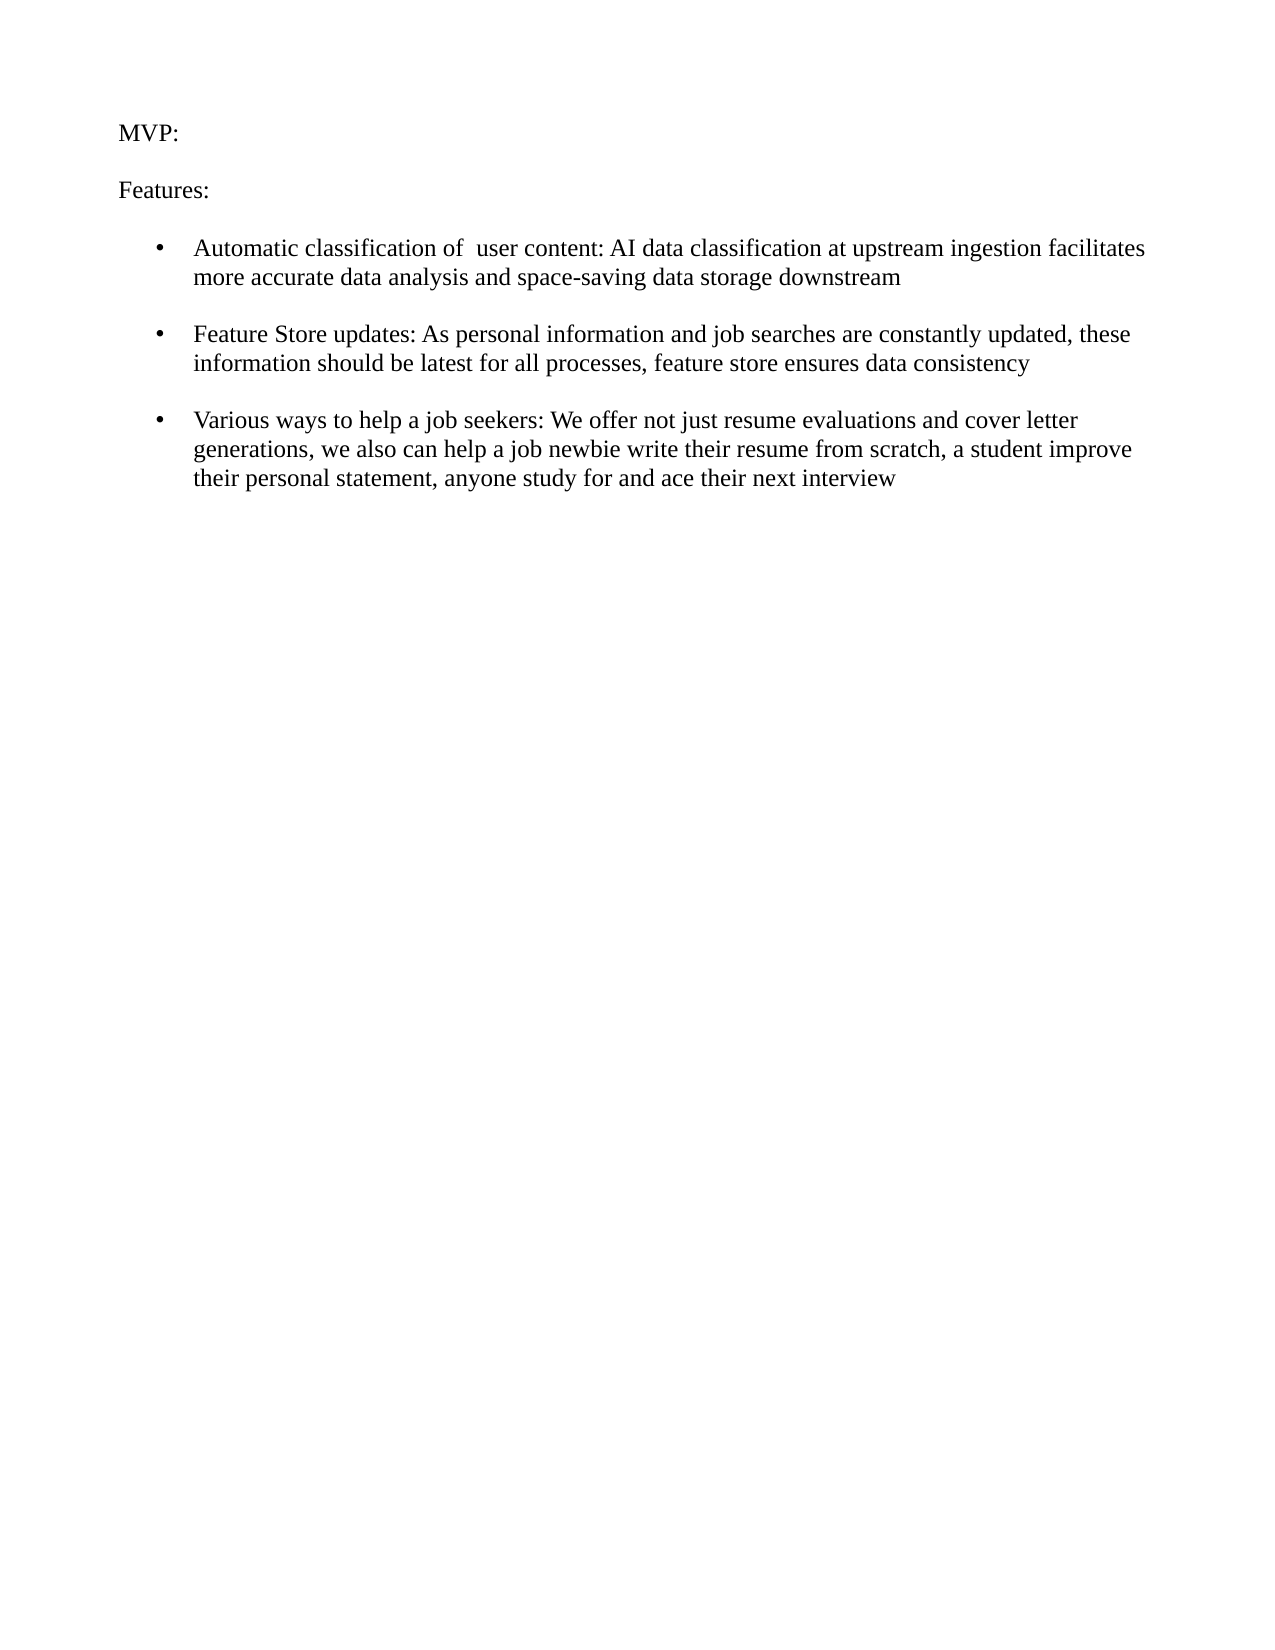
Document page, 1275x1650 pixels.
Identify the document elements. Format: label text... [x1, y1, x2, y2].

text Features: [118, 176, 1157, 204]
list Feature Store updates: As personal information and job searches are constantly updated, these information should be latest for all processes, feature store ensures data consistency [156, 319, 1157, 377]
text MVP: [118, 118, 1157, 147]
list Automatic classification of user content: AI data classification at upstream ingestion facilitates more accurate data analysis and space-saving data storage downstream [156, 233, 1157, 291]
list Various ways to help a job seekers: We offer not just resume evaluations and cover letter generations, we also can help a job newbie write their resume from scratch, a student improve their personal statement, anyone study for and ace their next interview [156, 406, 1157, 492]
